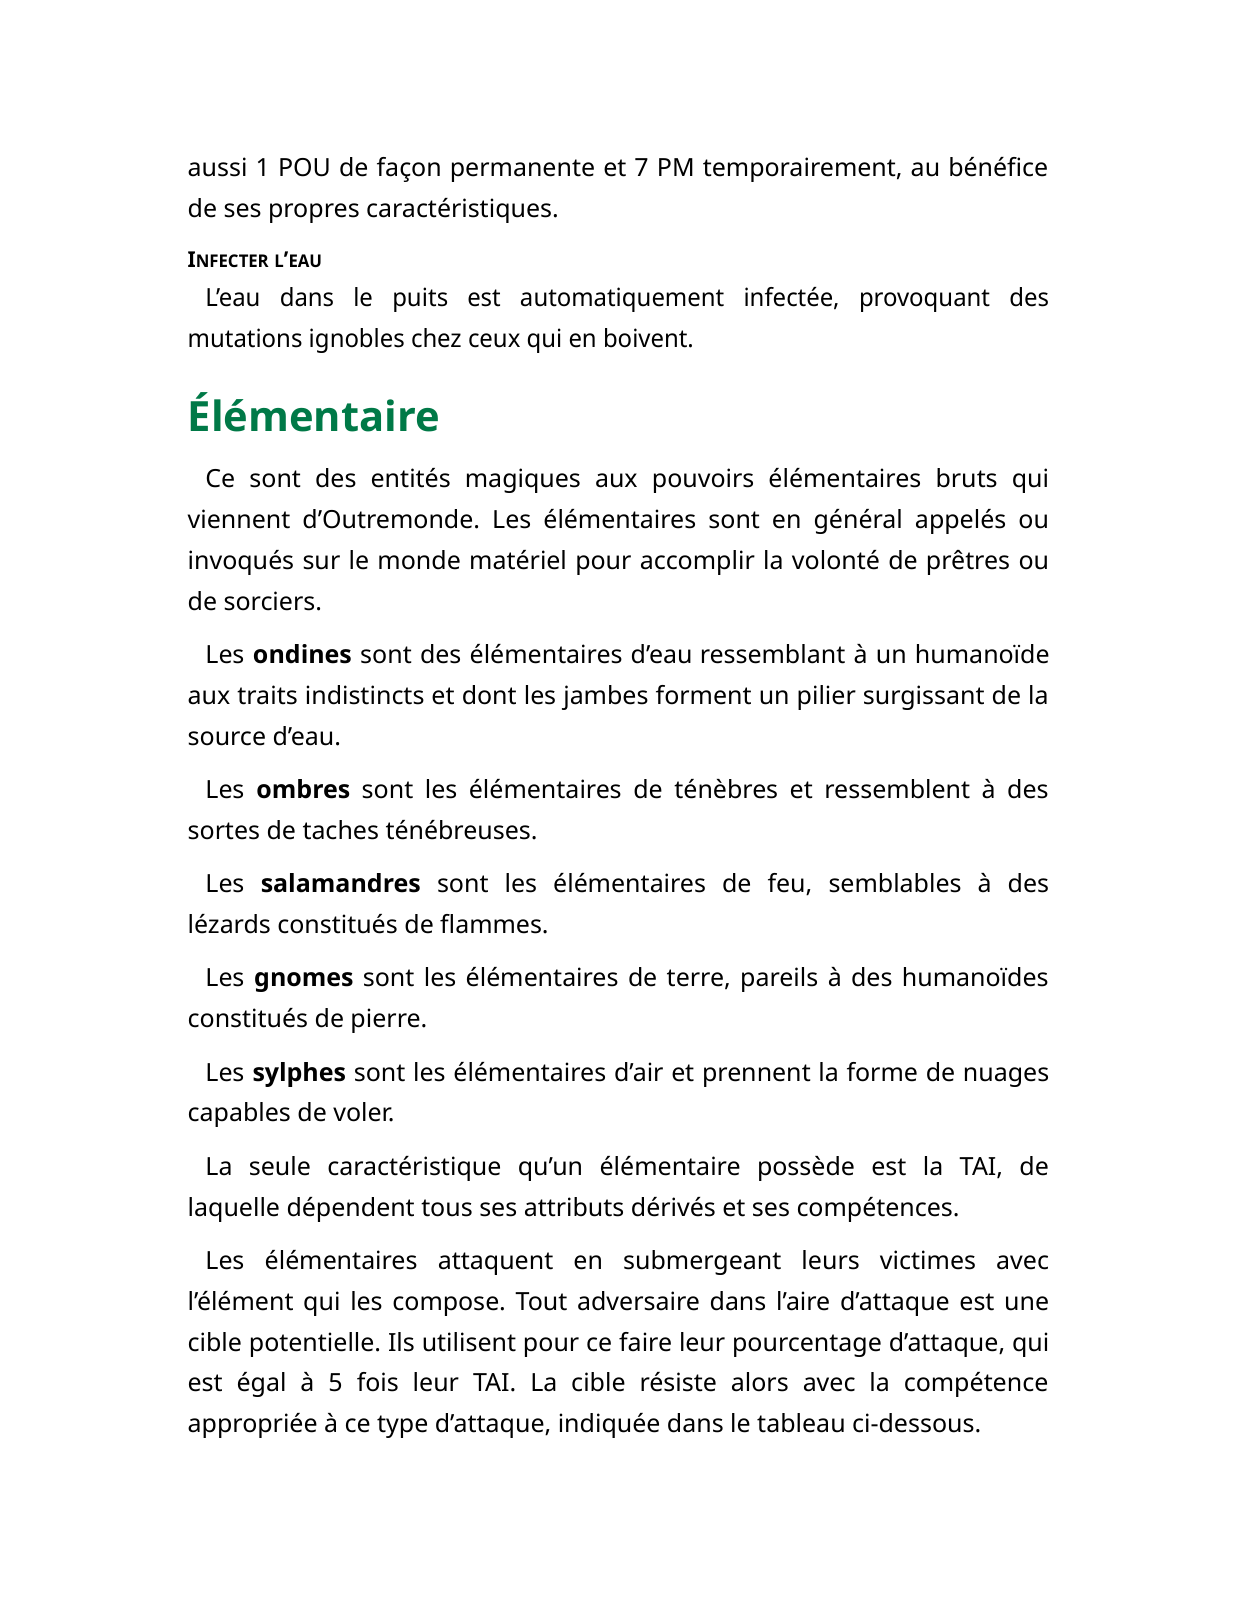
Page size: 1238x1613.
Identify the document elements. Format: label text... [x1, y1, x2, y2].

text Les salamandres sont les élémentaires de feu, semblables à des lézards constitués de flammes. [187, 866, 1050, 941]
text Élémentaire [187, 387, 1050, 443]
text L’eau dans le puits est automatiquement infectée, provoquant des mutations ignobles chez ceux qui en boivent. [187, 280, 1050, 355]
text La seule caractéristique qu’un élémentaire possède est la TAI, de laquelle dépendent tous ses attributs dérivés et ses compétences. [187, 1148, 1050, 1223]
text Les ondines sont des élémentaires d’eau ressemblant à un humanoïde aux traits indistincts et dont les jambes forment un pilier surgissant de la source d’eau. [187, 637, 1050, 752]
text Les élémentaires attaquent en submergeant leurs victimes avec l’élément qui les compose. Tout adversaire dans l’aire d’attaque est une cible potentielle. Ils utilisent pour ce faire leur pourcentage d’attaque, qui est égal à 5 fois leur TAI. La cible résiste alors avec la compétence appropriée à ce type d’attaque, indiquée dans le tableau ci-dessous. [187, 1243, 1050, 1440]
text Les gnomes sont les élémentaires de terre, pareils à des humanoïdes constitués de pierre. [187, 960, 1050, 1035]
text Les sylphes sont les élémentaires d’air et prennent la forme de nuages capables de voler. [187, 1054, 1050, 1129]
text aussi 1 POU de façon permanente et 7 PM temporairement, au bénéfice de ses propres caractéristiques. [187, 150, 1050, 225]
text Ce sont des entités magiques aux pouvoirs élémentaires bruts qui viennent d’Outremonde. Les élémentaires sont en général appelés ou invoqués sur le monde matériel pour accomplir la volonté de prêtres ou de sorciers. [187, 461, 1050, 617]
text Infecter l’eau [187, 244, 1050, 274]
text Les ombres sont les élémentaires de ténèbres et ressemblent à des sortes de taches ténébreuses. [187, 772, 1050, 847]
